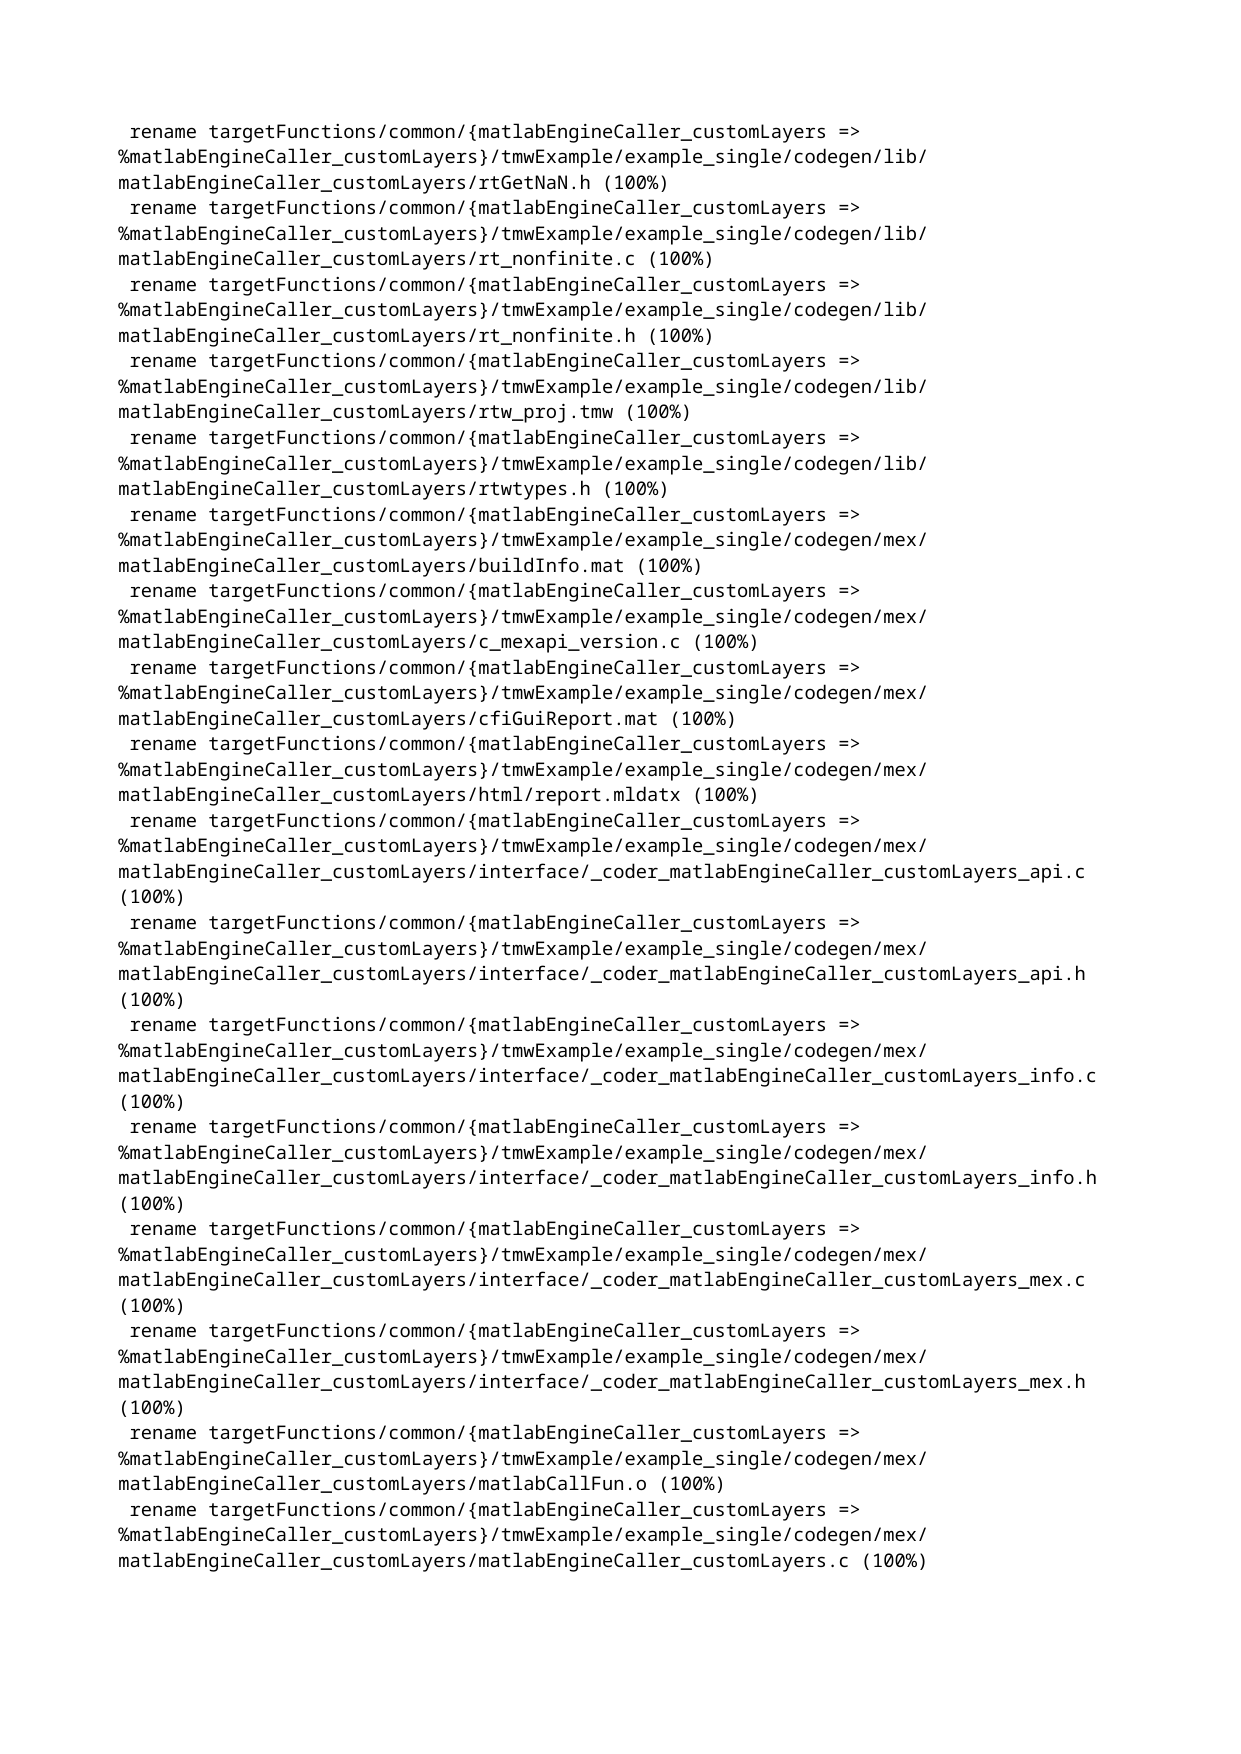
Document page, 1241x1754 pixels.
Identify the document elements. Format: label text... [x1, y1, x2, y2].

text rename targetFunctions/common/{matlabEngineCaller_customLayers => %matlabEngineCaller_customLayers}/tmwExample/example_single/codegen/lib/matlabEngineCaller_customLayers/rt_nonfinite.h (100%) [118, 271, 1122, 348]
text rename targetFunctions/common/{matlabEngineCaller_customLayers => %matlabEngineCaller_customLayers}/tmwExample/example_single/codegen/mex/matlabEngineCaller_customLayers/matlabEngineCaller_customLayers.c (100%) [118, 1496, 1122, 1573]
text rename targetFunctions/common/{matlabEngineCaller_customLayers => %matlabEngineCaller_customLayers}/tmwExample/example_single/codegen/mex/matlabEngineCaller_customLayers/interface/_coder_matlabEngineCaller_customLayers_info.c (100%) [118, 1011, 1122, 1113]
text rename targetFunctions/common/{matlabEngineCaller_customLayers => %matlabEngineCaller_customLayers}/tmwExample/example_single/codegen/mex/matlabEngineCaller_customLayers/matlabCallFun.o (100%) [118, 1420, 1122, 1496]
text rename targetFunctions/common/{matlabEngineCaller_customLayers => %matlabEngineCaller_customLayers}/tmwExample/example_single/codegen/mex/matlabEngineCaller_customLayers/interface/_coder_matlabEngineCaller_customLayers_info.h (100%) [118, 1113, 1122, 1216]
text rename targetFunctions/common/{matlabEngineCaller_customLayers => %matlabEngineCaller_customLayers}/tmwExample/example_single/codegen/mex/matlabEngineCaller_customLayers/html/report.mldatx (100%) [118, 731, 1122, 807]
text rename targetFunctions/common/{matlabEngineCaller_customLayers => %matlabEngineCaller_customLayers}/tmwExample/example_single/codegen/lib/matlabEngineCaller_customLayers/rt_nonfinite.c (100%) [118, 195, 1122, 271]
text rename targetFunctions/common/{matlabEngineCaller_customLayers => %matlabEngineCaller_customLayers}/tmwExample/example_single/codegen/mex/matlabEngineCaller_customLayers/c_mexapi_version.c (100%) [118, 577, 1122, 654]
text rename targetFunctions/common/{matlabEngineCaller_customLayers => %matlabEngineCaller_customLayers}/tmwExample/example_single/codegen/lib/matlabEngineCaller_customLayers/rtw_proj.tmw (100%) [118, 348, 1122, 424]
text rename targetFunctions/common/{matlabEngineCaller_customLayers => %matlabEngineCaller_customLayers}/tmwExample/example_single/codegen/mex/matlabEngineCaller_customLayers/buildInfo.mat (100%) [118, 501, 1122, 577]
text rename targetFunctions/common/{matlabEngineCaller_customLayers => %matlabEngineCaller_customLayers}/tmwExample/example_single/codegen/lib/matlabEngineCaller_customLayers/rtGetNaN.h (100%) [118, 118, 1122, 195]
text rename targetFunctions/common/{matlabEngineCaller_customLayers => %matlabEngineCaller_customLayers}/tmwExample/example_single/codegen/lib/matlabEngineCaller_customLayers/rtwtypes.h (100%) [118, 424, 1122, 501]
text rename targetFunctions/common/{matlabEngineCaller_customLayers => %matlabEngineCaller_customLayers}/tmwExample/example_single/codegen/mex/matlabEngineCaller_customLayers/interface/_coder_matlabEngineCaller_customLayers_api.h (100%) [118, 909, 1122, 1011]
text rename targetFunctions/common/{matlabEngineCaller_customLayers => %matlabEngineCaller_customLayers}/tmwExample/example_single/codegen/mex/matlabEngineCaller_customLayers/interface/_coder_matlabEngineCaller_customLayers_api.c (100%) [118, 807, 1122, 909]
text rename targetFunctions/common/{matlabEngineCaller_customLayers => %matlabEngineCaller_customLayers}/tmwExample/example_single/codegen/mex/matlabEngineCaller_customLayers/interface/_coder_matlabEngineCaller_customLayers_mex.h (100%) [118, 1318, 1122, 1420]
text rename targetFunctions/common/{matlabEngineCaller_customLayers => %matlabEngineCaller_customLayers}/tmwExample/example_single/codegen/mex/matlabEngineCaller_customLayers/interface/_coder_matlabEngineCaller_customLayers_mex.c (100%) [118, 1216, 1122, 1318]
text rename targetFunctions/common/{matlabEngineCaller_customLayers => %matlabEngineCaller_customLayers}/tmwExample/example_single/codegen/mex/matlabEngineCaller_customLayers/cfiGuiReport.mat (100%) [118, 654, 1122, 731]
